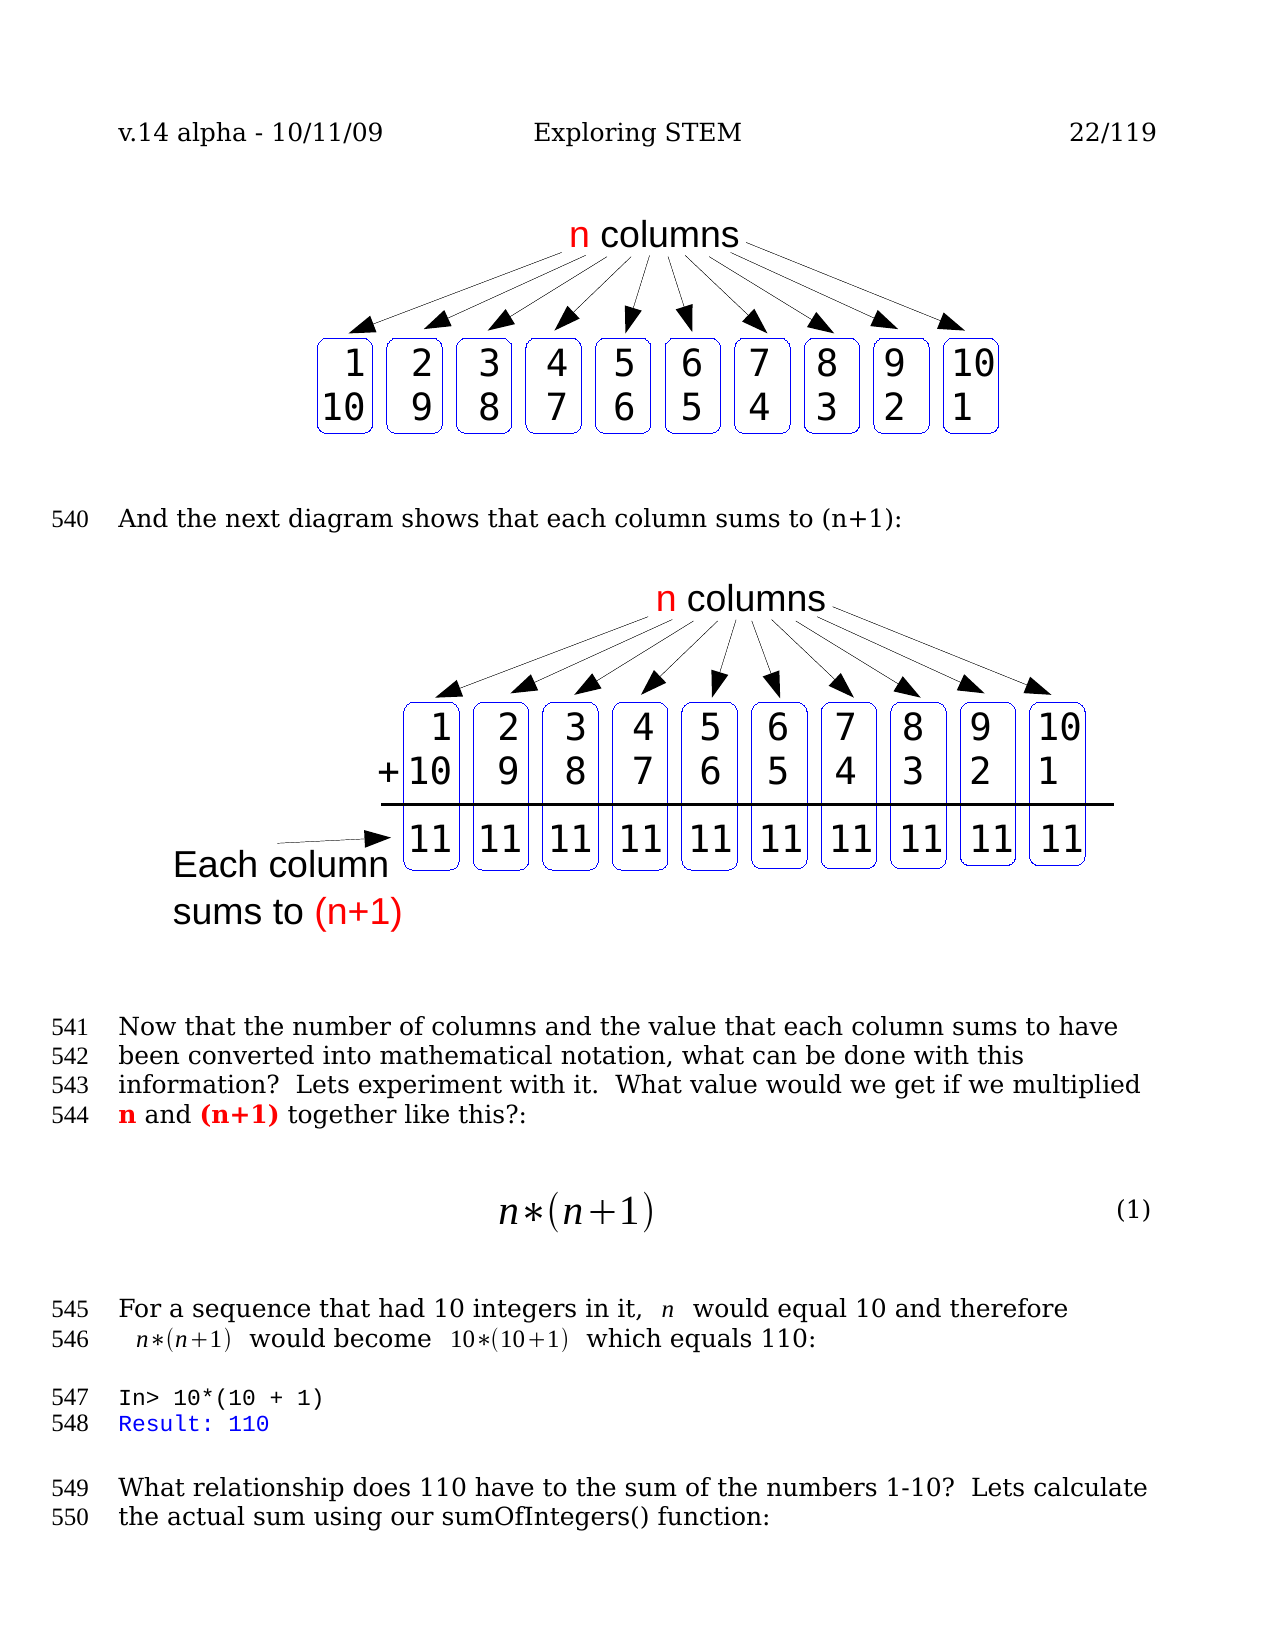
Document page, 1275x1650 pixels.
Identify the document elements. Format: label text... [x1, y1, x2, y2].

text And the next diagram shows that each column sums to (n+1): [118, 504, 1157, 533]
text What relationship does 110 have to the sum of the numbers 1-10? Lets calculate the actual sum using our sumOfIntegers() function: [118, 1473, 1157, 1531]
text For a sequence that had 10 integers in it,would equal 10 and thereforewould becomewhich equals 110: [118, 1294, 1157, 1354]
table_header [118, 1180, 1041, 1241]
text In> 10*(10 + 1) [118, 1386, 1157, 1412]
text Now that the number of columns and the value that each column sums to have been converted into mathematical notation, what can be done with this information? Lets experiment with it. What value would we get if we multiplied n and (n+1) together like this?: [118, 1012, 1157, 1129]
table_header (1) [1041, 1180, 1157, 1241]
text Result: 110 [118, 1412, 1157, 1438]
